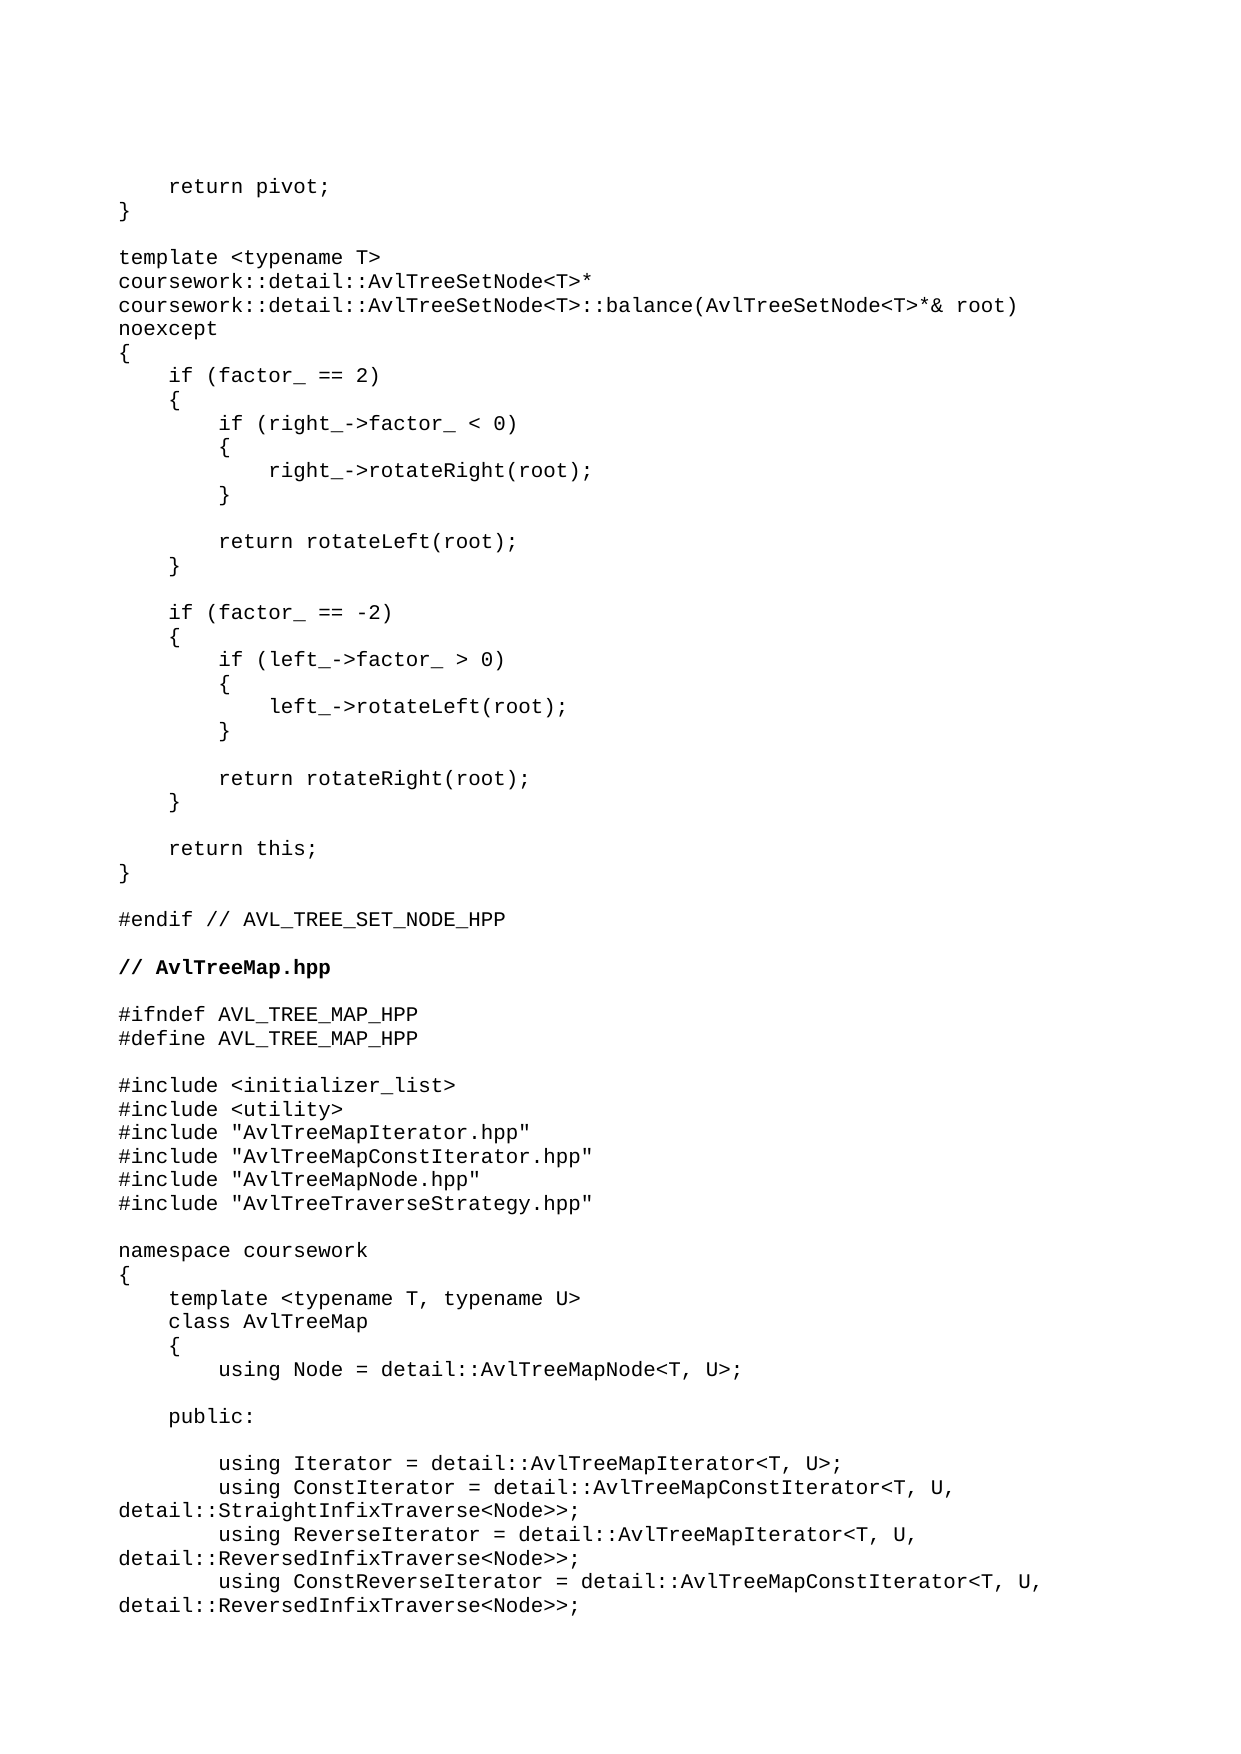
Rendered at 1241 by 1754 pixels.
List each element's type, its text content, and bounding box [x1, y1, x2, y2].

text } [118, 484, 1122, 507]
text { [118, 673, 1122, 697]
text namespace coursework [118, 1240, 1122, 1264]
text if (left_->factor_ > 0) [118, 649, 1122, 673]
text } [118, 791, 1122, 815]
text { [118, 1335, 1122, 1359]
text template <typename T> [118, 247, 1122, 271]
text coursework::detail::AvlTreeSetNode<T>* coursework::detail::AvlTreeSetNode<T>::balance(AvlTreeSetNode<T>*& root) noexcept [118, 271, 1122, 342]
text using Node = detail::AvlTreeMapNode<T, U>; [118, 1359, 1122, 1382]
text #include "AvlTreeMapConstIterator.hpp" [118, 1146, 1122, 1169]
text { [118, 626, 1122, 649]
text using ConstReverseIterator = detail::AvlTreeMapConstIterator<T, U, detail::ReversedInfixTraverse<Node>>; [118, 1571, 1122, 1619]
text } [118, 720, 1122, 744]
text using ConstIterator = detail::AvlTreeMapConstIterator<T, U, detail::StraightInfixTraverse<Node>>; [118, 1477, 1122, 1524]
text return rotateLeft(root); [118, 531, 1122, 555]
text #include <utility> [118, 1098, 1122, 1122]
text } [118, 200, 1122, 224]
text template <typename T, typename U> [118, 1288, 1122, 1311]
text using Iterator = detail::AvlTreeMapIterator<T, U>; [118, 1453, 1122, 1477]
text if (right_->factor_ < 0) [118, 413, 1122, 436]
text #include "AvlTreeMapNode.hpp" [118, 1169, 1122, 1193]
text #ifndef AVL_TREE_MAP_HPP [118, 1004, 1122, 1028]
text } [118, 555, 1122, 578]
text #define AVL_TREE_MAP_HPP [118, 1028, 1122, 1051]
text } [118, 862, 1122, 886]
text { [118, 436, 1122, 460]
text { [118, 342, 1122, 366]
text class AvlTreeMap [118, 1311, 1122, 1335]
text if (factor_ == -2) [118, 602, 1122, 626]
text #include <initializer_list> [118, 1075, 1122, 1098]
text right_->rotateRight(root); [118, 460, 1122, 484]
text if (factor_ == 2) [118, 366, 1122, 389]
text return this; [118, 838, 1122, 862]
text using ReverseIterator = detail::AvlTreeMapIterator<T, U, detail::ReversedInfixTraverse<Node>>; [118, 1524, 1122, 1571]
text { [118, 1264, 1122, 1288]
text left_->rotateLeft(root); [118, 697, 1122, 720]
text #include "AvlTreeMapIterator.hpp" [118, 1122, 1122, 1146]
text // AvlTreeMap.hpp [118, 957, 1122, 980]
text return pivot; [118, 176, 1122, 200]
text { [118, 389, 1122, 413]
text return rotateRight(root); [118, 767, 1122, 791]
text #include "AvlTreeTraverseStrategy.hpp" [118, 1193, 1122, 1217]
text #endif // AVL_TREE_SET_NODE_HPP [118, 909, 1122, 933]
text public: [118, 1406, 1122, 1429]
